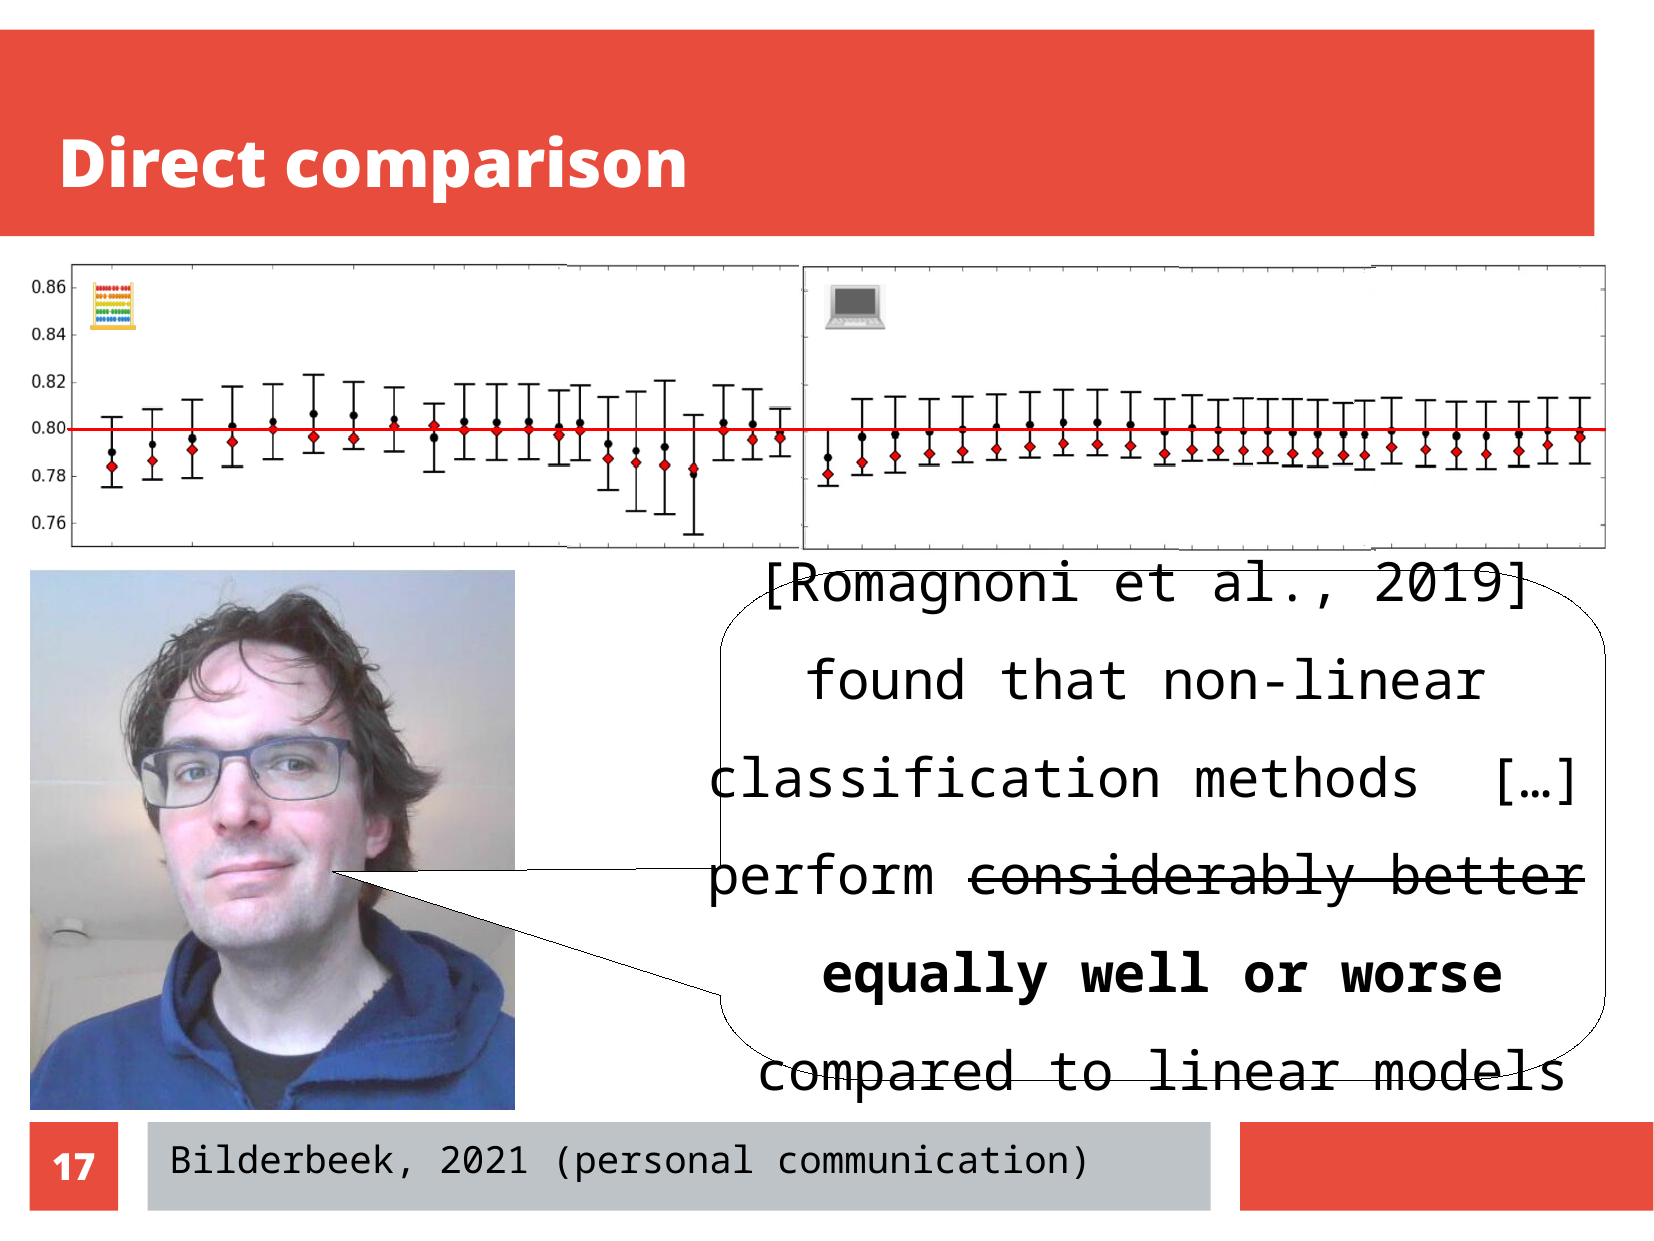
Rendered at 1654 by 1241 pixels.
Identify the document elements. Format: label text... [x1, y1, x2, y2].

picture [30, 569, 515, 1111]
text_box [Romagnoni et al., 2019] found that non-linear classification methods […] perform considerably better equally well or worse compared to linear models [332, 570, 1606, 1081]
title Direct comparison [59, 59, 1595, 207]
text_box Bilderbeek, 2021 (personal communication) [154, 1126, 954, 1180]
picture [30, 261, 1606, 556]
